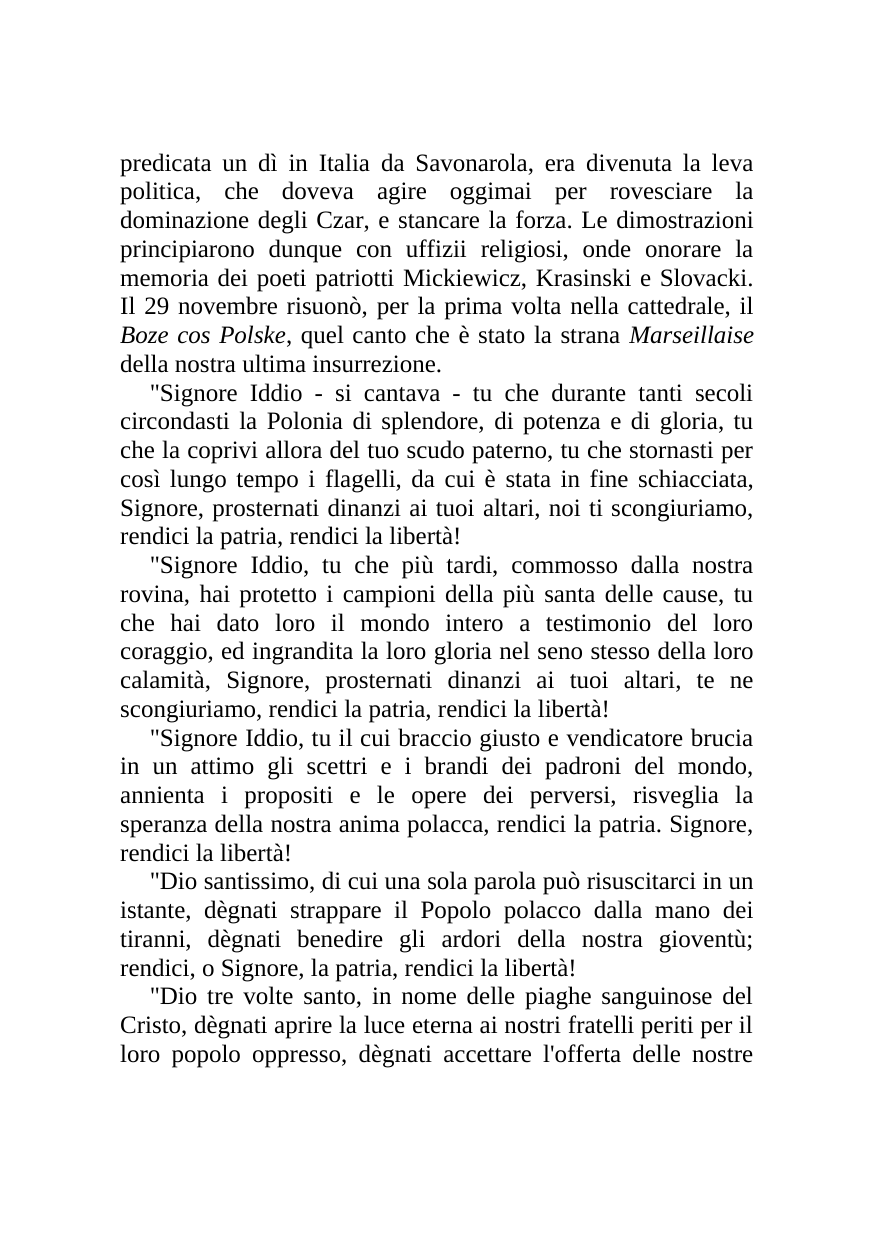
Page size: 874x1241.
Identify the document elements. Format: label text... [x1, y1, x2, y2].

text "Dio santissimo, di cui una sola parola può risuscitarci in un istante, dègnati strappare il Popolo polacco dalla mano dei tiranni, dègnati benedire gli ardori della nostra gioventù; rendici, o Signore, la patria, rendici la libertà! [120, 866, 754, 981]
text "Signore Iddio - si cantava - tu che durante tanti secoli circondasti la Polonia di splendore, di potenza e di gloria, tu che la coprivi allora del tuo scudo paterno, tu che stornasti per così lungo tempo i flagelli, da cui è stata in fine schiacciata, Signore, prosternati dinanzi ai tuoi altari, noi ti scongiuriamo, rendici la patria, rendici la libertà! [120, 378, 754, 550]
text "Signore Iddio, tu il cui braccio giusto e vendicatore brucia in un attimo gli scettri e i brandi dei padroni del mondo, annienta i propositi e le opere dei perversi, risveglia la speranza della nostra anima polacca, rendici la patria. Signore, rendici la libertà! [120, 723, 754, 866]
text predicata un dì in Italia da Savonarola, era divenuta la leva politica, che doveva agire oggimai per rovesciare la dominazione degli Czar, e stancare la forza. Le dimostrazioni principiarono dunque con uffizii religiosi, onde onorare la memoria dei poeti patriotti Mickiewicz, Krasinski e Slovacki. Il 29 novembre risuonò, per la prima volta nella cattedrale, il Boze cos Polske, quel canto che è stato la strana Marseillaise della nostra ultima insurrezione. [120, 148, 754, 378]
text "Dio tre volte santo, in nome delle piaghe sanguinose del Cristo, dègnati aprire la luce eterna ai nostri fratelli periti per il loro popolo oppresso, dègnati accettare l'offerta delle nostre [120, 981, 754, 1068]
text "Signore Iddio, tu che più tardi, commosso dalla nostra rovina, hai protetto i campioni della più santa delle cause, tu che hai dato loro il mondo intero a testimonio del loro coraggio, ed ingrandita la loro gloria nel seno stesso della loro calamità, Signore, prosternati dinanzi ai tuoi altari, te ne scongiuriamo, rendici la patria, rendici la libertà! [120, 550, 754, 723]
